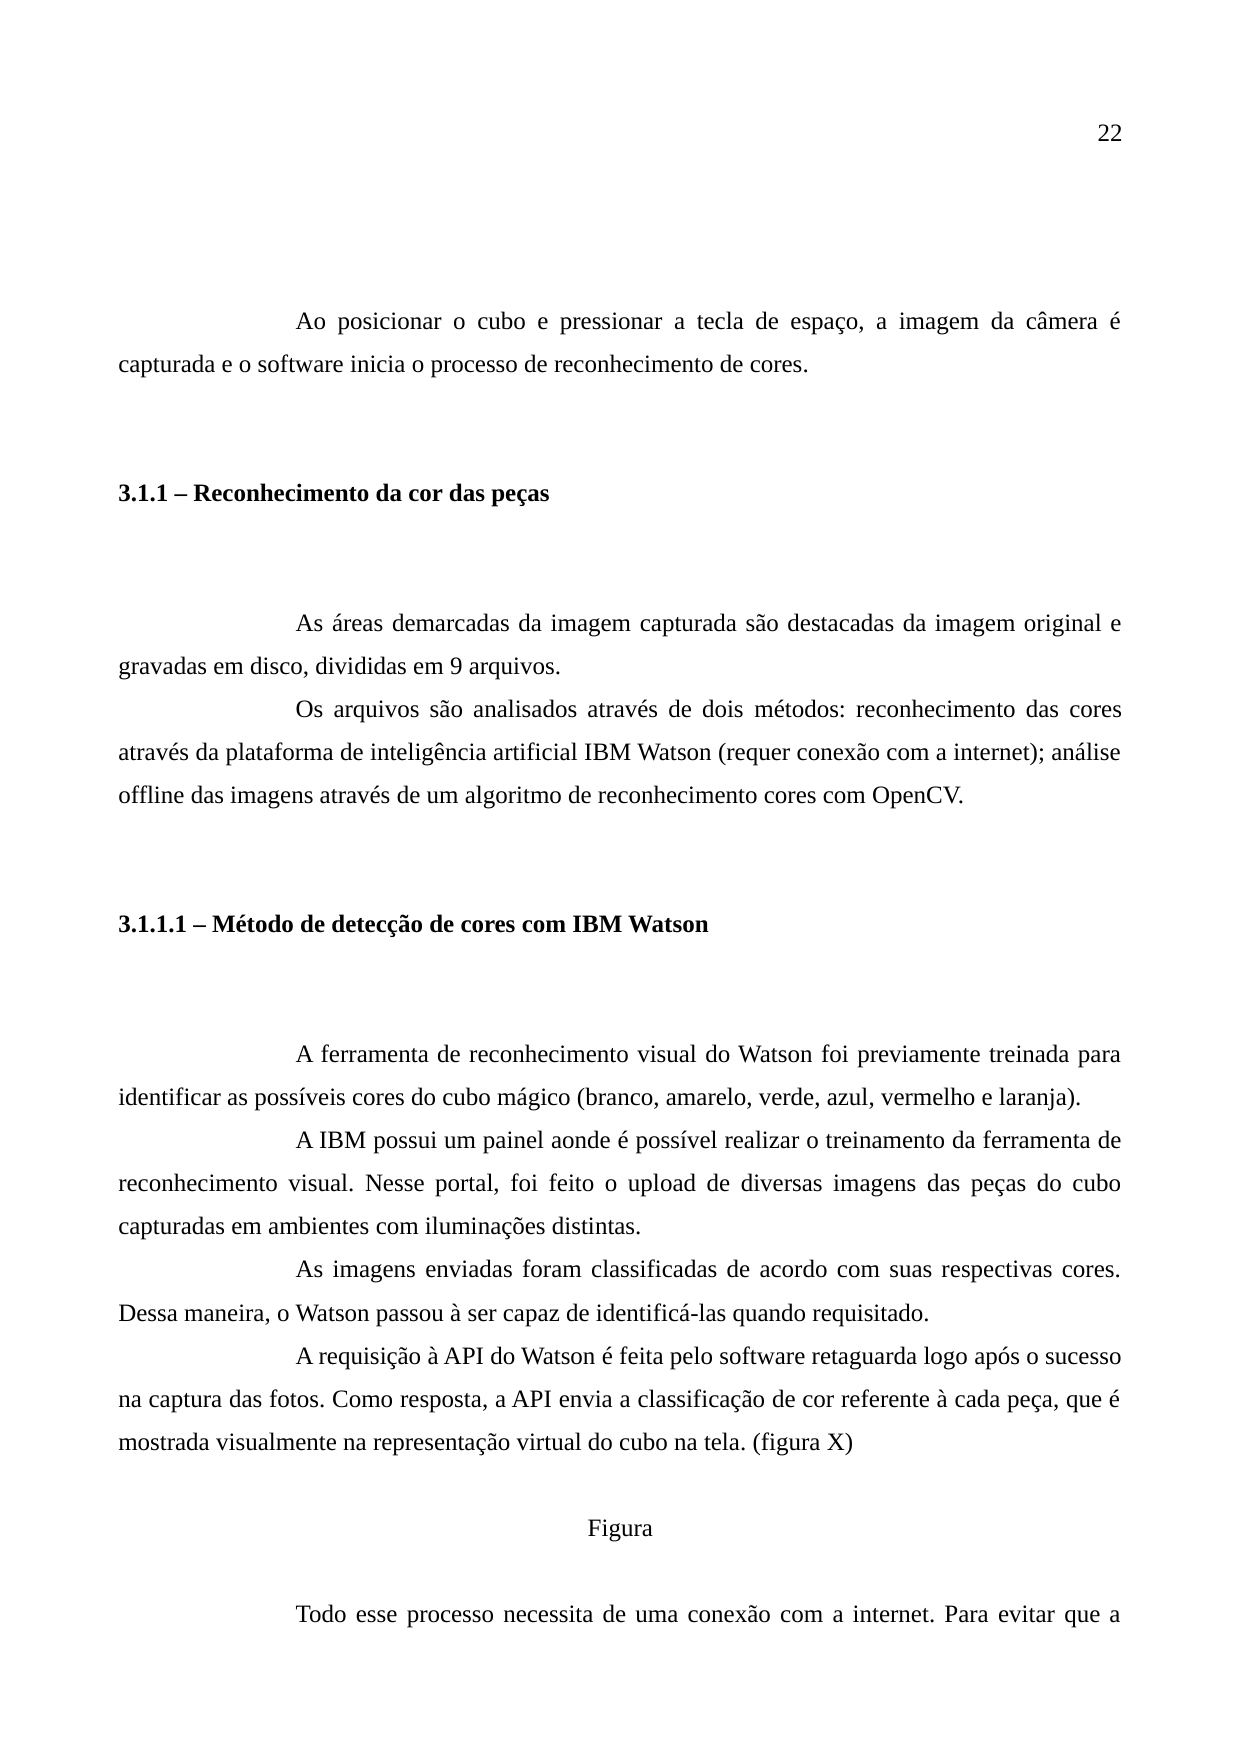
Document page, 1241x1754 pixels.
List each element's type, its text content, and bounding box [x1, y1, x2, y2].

text A ferramenta de reconhecimento visual do Watson foi previamente treinada para identificar as possíveis cores do cubo mágico (branco, amarelo, verde, azul, vermelho e laranja). [118, 1039, 1122, 1111]
text As áreas demarcadas da imagem capturada são destacadas da imagem original e gravadas em disco, divididas em 9 arquivos. [118, 608, 1122, 679]
text Ao posicionar o cubo e pressionar a tecla de espaço, a imagem da câmera é capturada e o software inicia o processo de reconhecimento de cores. [118, 306, 1122, 378]
text Os arquivos são analisados através de dois métodos: reconhecimento das cores através da plataforma de inteligência artificial IBM Watson (requer conexão com a internet); análise offline das imagens através de um algoritmo de reconhecimento cores com OpenCV. [118, 694, 1122, 809]
text 3.1.1 – Reconhecimento da cor das peças [118, 478, 1122, 507]
text A requisição à API do Watson é feita pelo software retaguarda logo após o sucesso na captura das fotos. Como resposta, a API envia a classificação de cor referente à cada peça, que é mostrada visualmente na representação virtual do cubo na tela. (figura X) [118, 1341, 1122, 1456]
text 3.1.1.1 – Método de detecção de cores com IBM Watson [118, 909, 1122, 938]
text As imagens enviadas foram classificadas de acordo com suas respectivas cores. Dessa maneira, o Watson passou à ser capaz de identificá-las quando requisitado. [118, 1254, 1122, 1326]
text Figura [118, 1513, 1122, 1542]
text A IBM possui um painel aonde é possível realizar o treinamento da ferramenta de reconhecimento visual. Nesse portal, foi feito o upload de diversas imagens das peças do cubo capturadas em ambientes com iluminações distintas. [118, 1125, 1122, 1240]
text Todo esse processo necessita de uma conexão com a internet. Para evitar que a [118, 1599, 1122, 1628]
